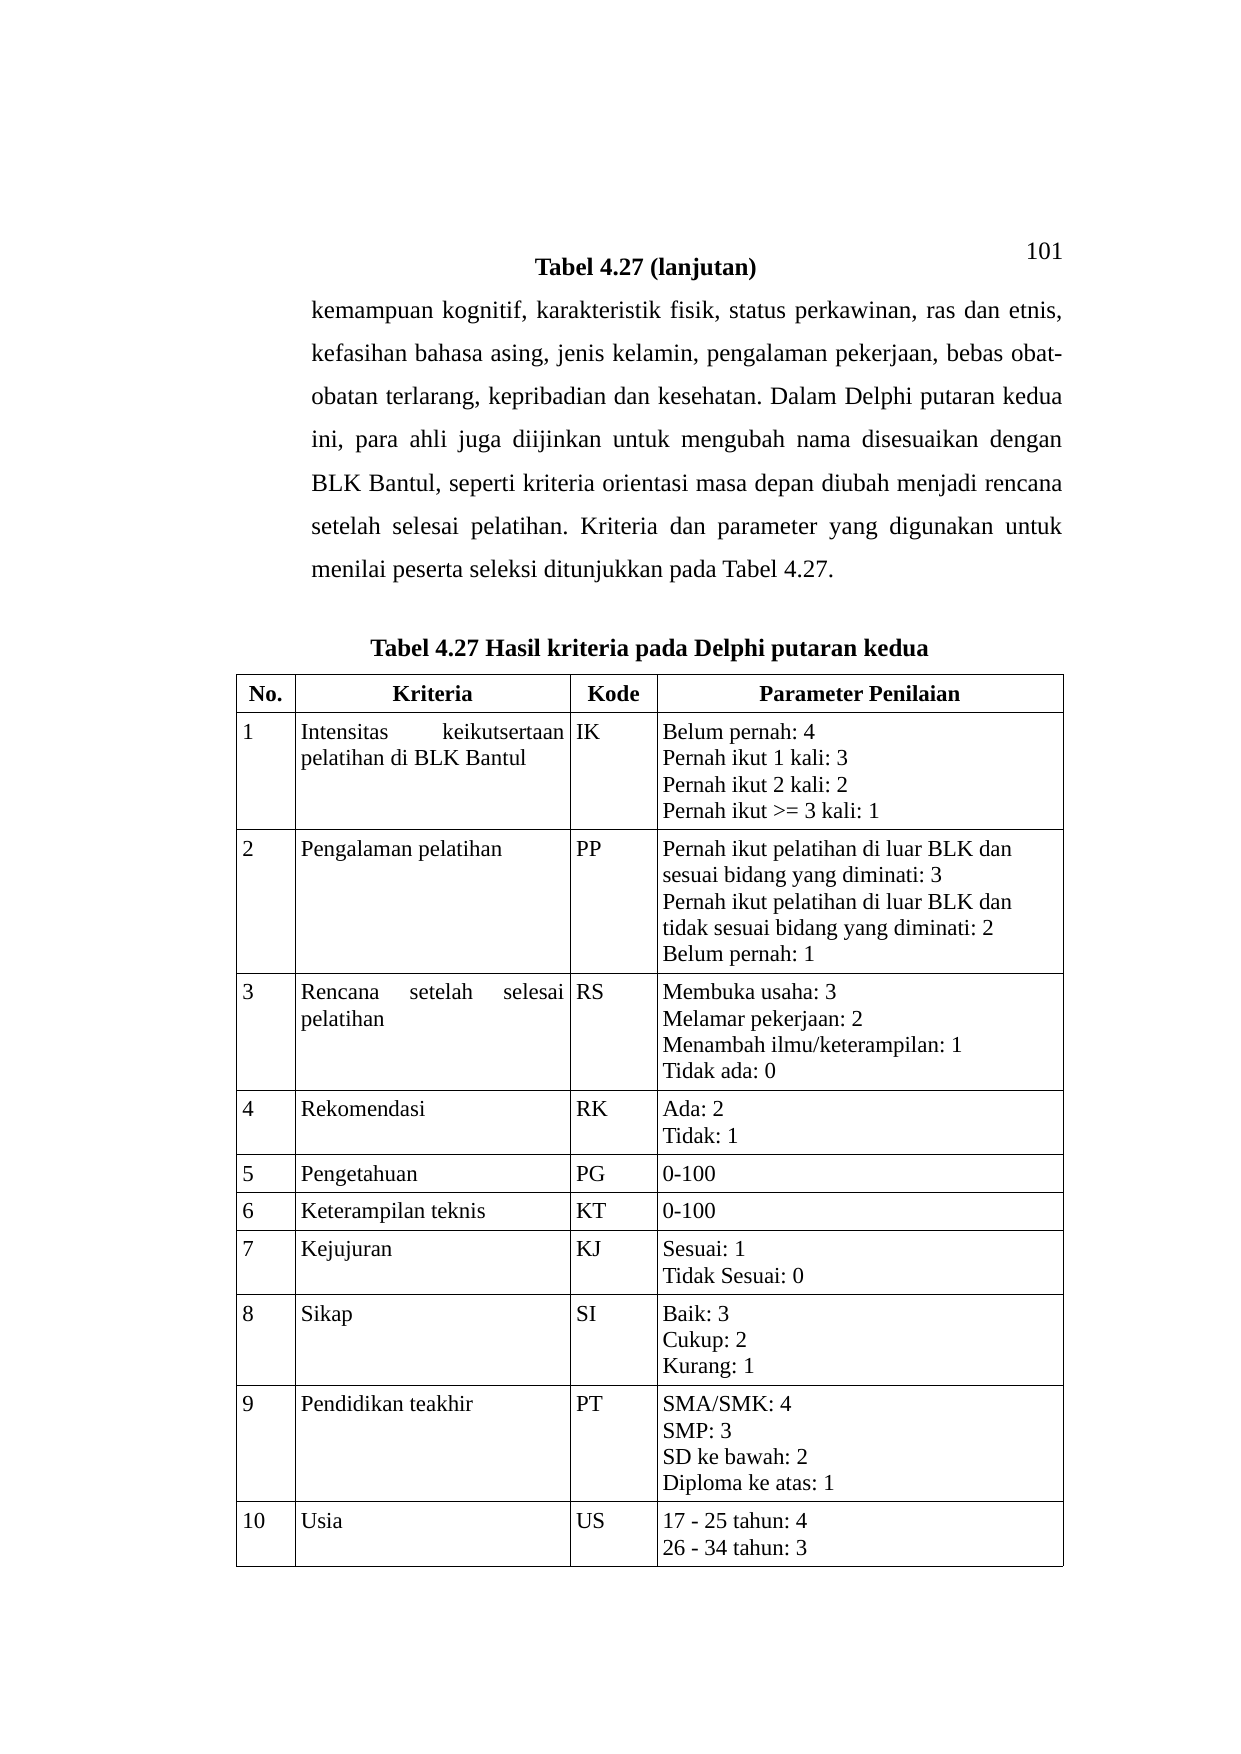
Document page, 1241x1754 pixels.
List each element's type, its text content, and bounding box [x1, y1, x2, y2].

table_header Parameter Penilaian [658, 675, 1063, 712]
table_cell Pengetahuan [296, 1155, 570, 1192]
list kemampuan kognitif, karakteristik fisik, status perkawinan, ras dan etnis, kefasihan bahasa asing, jenis kelamin, pengalaman pekerjaan, bebas obat-obatan terlarang, kepribadian dan kesehatan. Dalam Delphi putaran kedua ini, para ahli juga diijinkan untuk mengubah nama disesuaikan dengan BLK Bantul, seperti kriteria orientasi masa depan diubah menjadi rencana setelah selesai pelatihan. Kriteria dan parameter yang digunakan untuk menilai peserta seleksi ditunjukkan pada Tabel 4.27. [274, 295, 1063, 583]
text Tabel 4.27 Hasil kriteria pada Delphi putaran kedua [236, 633, 1063, 662]
table_cell 5 [237, 1155, 295, 1192]
table_cell US [571, 1502, 657, 1566]
table_cell Rekomendasi [296, 1091, 570, 1154]
table_cell Belum pernah: 4 Pernah ikut 1 kali: 3 Pernah ikut 2 kali: 2 Pernah ikut >= 3 kali: 1 [658, 713, 1063, 829]
table_cell Rencana setelah selesai pelatihan [296, 974, 570, 1089]
table_cell Baik: 3 Cukup: 2 Kurang: 1 [658, 1295, 1063, 1384]
table_cell 4 [237, 1091, 295, 1154]
table_cell Keterampilan teknis [296, 1193, 570, 1229]
table_cell 1 [237, 713, 295, 829]
table_cell Kejujuran [296, 1231, 570, 1294]
table_cell 7 [237, 1231, 295, 1294]
table_cell Pendidikan teakhir [296, 1386, 570, 1501]
table_cell Pengalaman pelatihan [296, 830, 570, 972]
table_cell PP [571, 830, 657, 972]
table_cell 0-100 [658, 1155, 1063, 1192]
table_cell 10 [237, 1502, 295, 1566]
table_cell Pernah ikut pelatihan di luar BLK dan sesuai bidang yang diminati: 3 Pernah ikut pelatihan di luar BLK dan tidak sesuai bidang yang diminati: 2 Belum pernah: 1 [658, 830, 1063, 972]
table_cell Sesuai: 1 Tidak Sesuai: 0 [658, 1231, 1063, 1294]
table_cell 3 [237, 974, 295, 1089]
table_cell Usia [296, 1502, 570, 1566]
table_header No. [237, 675, 295, 712]
table_cell Membuka usaha: 3 Melamar pekerjaan: 2 Menambah ilmu/keterampilan: 1 Tidak ada: 0 [658, 974, 1063, 1089]
table_header Kode [571, 675, 657, 712]
table_cell PG [571, 1155, 657, 1192]
table_cell 6 [237, 1193, 295, 1229]
table_cell PT [571, 1386, 657, 1501]
table_cell 0-100 [658, 1193, 1063, 1229]
text Tabel 4.27 (lanjutan) [263, 252, 1028, 280]
table_cell 8 [237, 1295, 295, 1384]
table_cell SMA/SMK: 4 SMP: 3 SD ke bawah: 2 Diploma ke atas: 1 [658, 1386, 1063, 1501]
table_cell 2 [237, 830, 295, 972]
table_cell SI [571, 1295, 657, 1384]
table_cell KJ [571, 1231, 657, 1294]
table_cell KT [571, 1193, 657, 1229]
table_cell 17 - 25 tahun: 4 26 - 34 tahun: 3 [658, 1502, 1063, 1566]
table_cell IK [571, 713, 657, 829]
table_cell Intensitas keikutsertaan pelatihan di BLK Bantul [296, 713, 570, 829]
table_cell Sikap [296, 1295, 570, 1384]
table_cell RS [571, 974, 657, 1089]
table_header Kriteria [296, 675, 570, 712]
table_cell Ada: 2 Tidak: 1 [658, 1091, 1063, 1154]
table_cell 9 [237, 1386, 295, 1501]
table_cell RK [571, 1091, 657, 1154]
